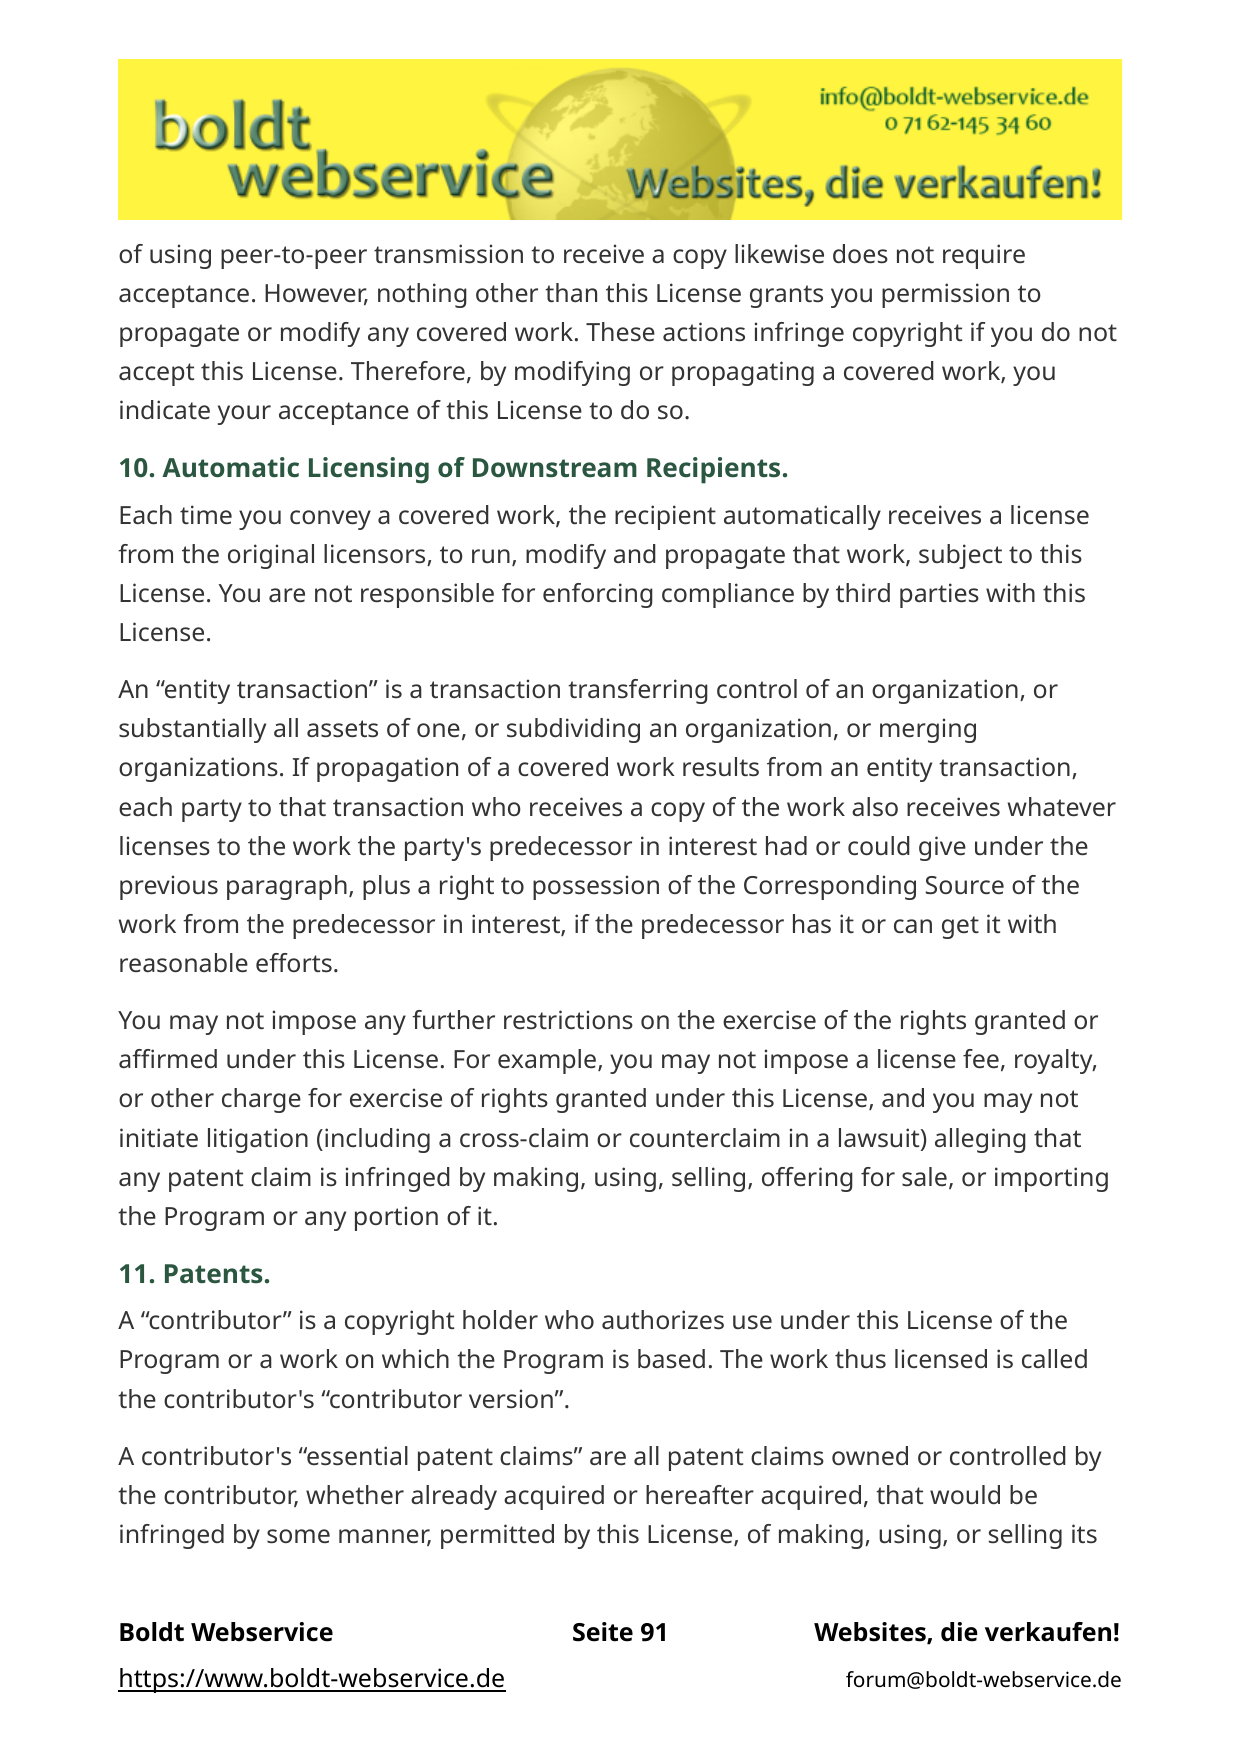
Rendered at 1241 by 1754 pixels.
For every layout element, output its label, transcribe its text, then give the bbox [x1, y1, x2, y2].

text Each time you convey a covered work, the recipient automatically receives a license from the original licensors, to run, modify and propagate that work, subject to this License. You are not responsible for enforcing compliance by third parties with this License. [118, 497, 1122, 649]
subtitle 10. Automatic Licensing of Downstream Recipients. [118, 450, 1122, 486]
text of using peer-to-peer transmission to receive a copy likewise does not require acceptance. However, nothing other than this License grants you permission to propagate or modify any covered work. These actions infringe copyright if you do not accept this License. Therefore, by modifying or propagating a covered work, you indicate your acceptance of this License to do so. [118, 236, 1122, 427]
text You may not impose any further restrictions on the exercise of the rights granted or affirmed under this License. For example, you may not impose a license fee, royalty, or other charge for exercise of rights granted under this License, and you may not initiate litigation (including a cross-claim or counterclaim in a lawsuit) alleging that any patent claim is infringed by making, using, selling, offering for sale, or importing the Program or any portion of it. [118, 1003, 1122, 1233]
text A contributor's “essential patent claims” are all patent claims owned or controlled by the contributor, whether already acquired or hereafter acquired, that would be infringed by some manner, permitted by this License, of making, using, or selling its [118, 1438, 1122, 1551]
picture [118, 59, 1123, 220]
text An “entity transaction” is a transaction transferring control of an organization, or substantially all assets of one, or subdividing an organization, or merging organizations. If propagation of a covered work results from an entity transaction, each party to that transaction who receives a copy of the work also receives whatever licenses to the work the party's predecessor in interest had or could give under the previous paragraph, plus a right to possession of the Corresponding Source of the work from the predecessor in interest, if the predecessor has it or can get it with reasonable efforts. [118, 672, 1122, 980]
text A “contributor” is a copyright holder who authorizes use under this License of the Program or a work on which the Program is based. The work thus licensed is called the contributor's “contributor version”. [118, 1303, 1122, 1415]
subtitle 11. Patents. [118, 1255, 1122, 1291]
